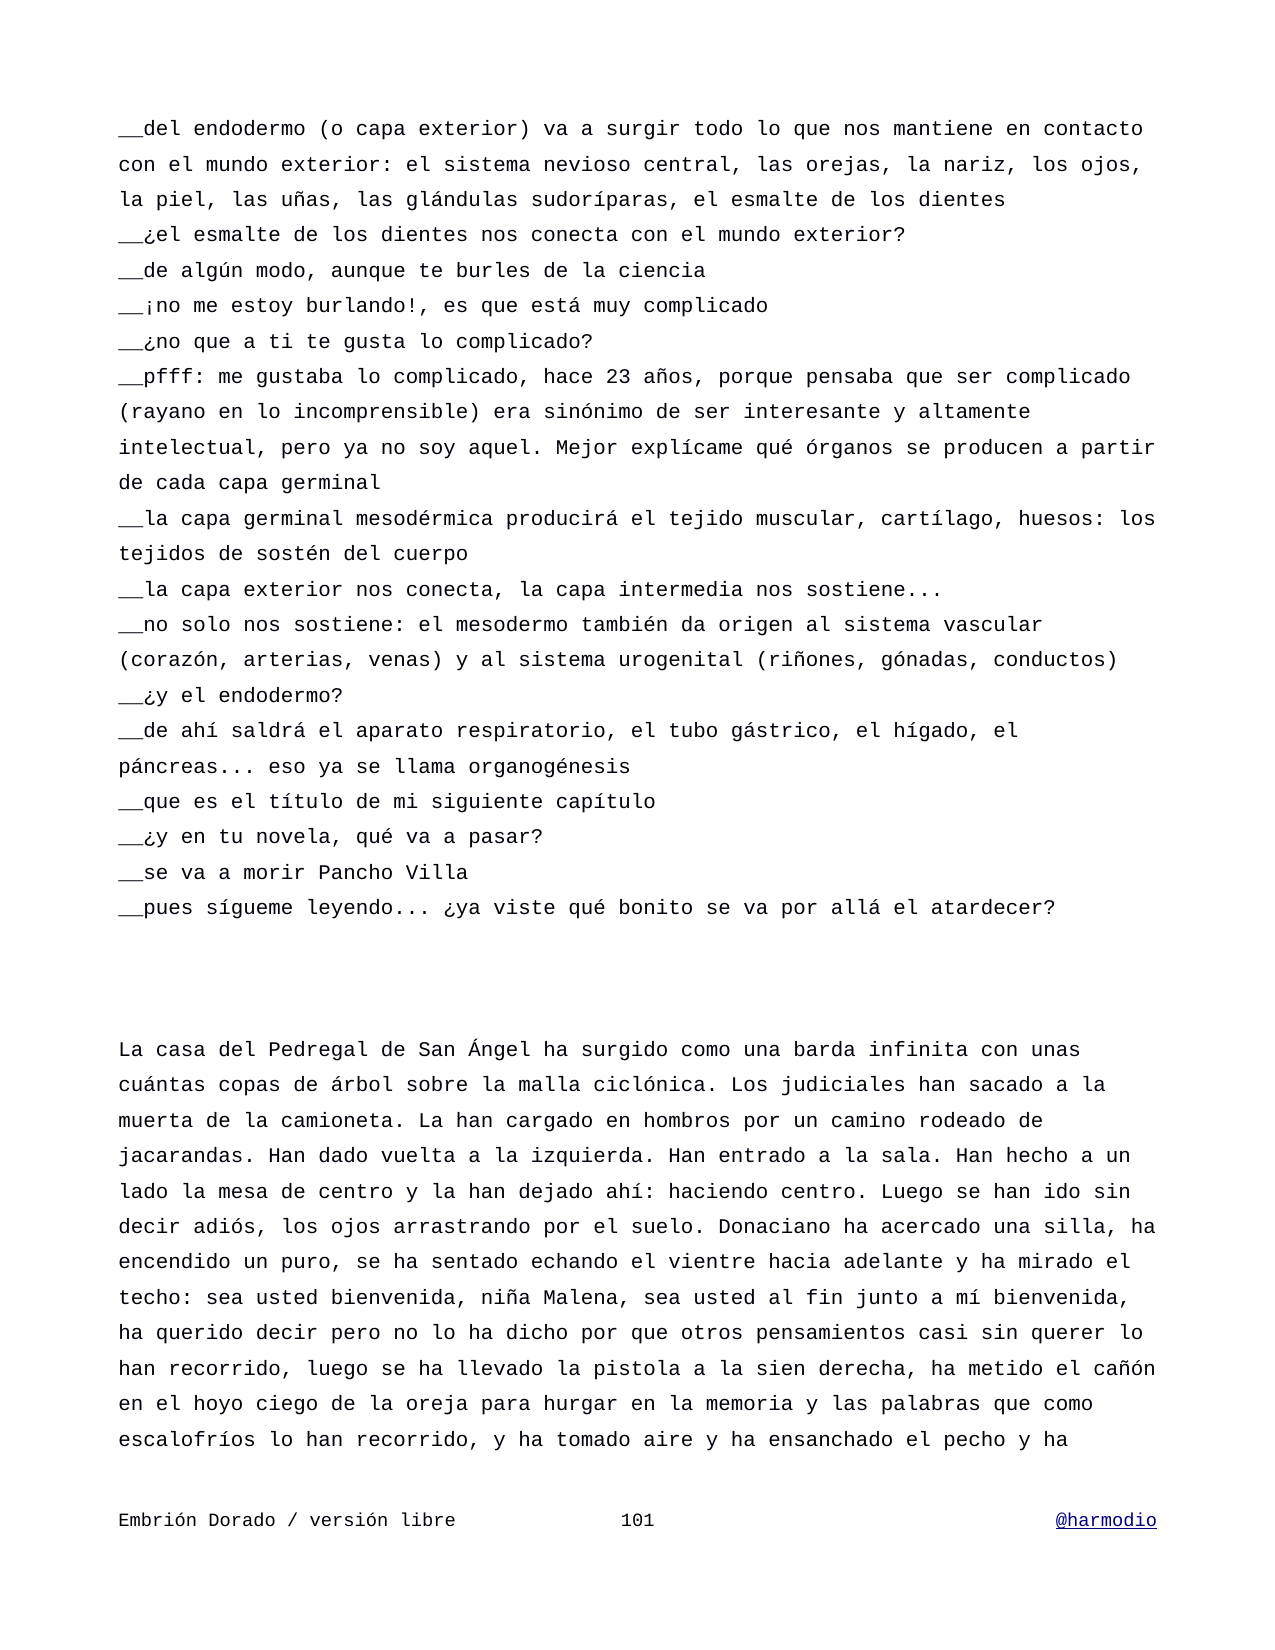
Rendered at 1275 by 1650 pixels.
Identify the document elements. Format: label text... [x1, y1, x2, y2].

text __se va a morir Pancho Villa [118, 862, 1157, 886]
text __la capa exterior nos conecta, la capa intermedia nos sostiene... [118, 578, 1157, 602]
text __de algún modo, aunque te burles de la ciencia [118, 260, 1157, 283]
text __la capa germinal mesodérmica producirá el tejido muscular, cartílago, huesos: los tejidos de sostén del cuerpo [118, 508, 1157, 567]
text __¿y en tu novela, qué va a pasar? [118, 826, 1157, 850]
text __¿y el endodermo? [118, 685, 1157, 708]
text La casa del Pedregal de San Ángel ha surgido como una barda infinita con unas cuántas copas de árbol sobre la malla ciclónica. Los judiciales han sacado a la muerta de la camioneta. La han cargado en hombros por un camino rodeado de jacarandas. Han dado vuelta a la izquierda. Han entrado a la sala. Han hecho a un lado la mesa de centro y la han dejado ahí: haciendo centro. Luego se han ido sin decir adiós, los ojos arrastrando por el suelo. Donaciano ha acercado una silla, ha encendido un puro, se ha sentado echando el vientre hacia adelante y ha mirado el techo: sea usted bienvenida, niña Malena, sea usted al fin junto a mí bienvenida, ha querido decir pero no lo ha dicho por que otros pensamientos casi sin querer lo han recorrido, luego se ha llevado la pistola a la sien derecha, ha metido el cañón en el hoyo ciego de la oreja para hurgar en la memoria y las palabras que como escalofríos lo han recorrido, y ha tomado aire y ha ensanchado el pecho y ha [118, 1039, 1157, 1452]
text __no solo nos sostiene: el mesodermo también da origen al sistema vascular (corazón, arterias, venas) y al sistema urogenital (riñones, gónadas, conductos) [118, 614, 1157, 673]
text __¡no me estoy burlando!, es que está muy complicado [118, 295, 1157, 319]
text __que es el título de mi siguiente capítulo [118, 791, 1157, 815]
text __pfff: me gustaba lo complicado, hace 23 años, porque pensaba que ser complicado (rayano en lo incomprensible) era sinónimo de ser interesante y altamente intelectual, pero ya no soy aquel. Mejor explícame qué órganos se producen a partir de cada capa germinal [118, 366, 1157, 496]
text __¿el esmalte de los dientes nos conecta con el mundo exterior? [118, 224, 1157, 248]
text __¿no que a ti te gusta lo complicado? [118, 331, 1157, 354]
text __del endodermo (o capa exterior) va a surgir todo lo que nos mantiene en contacto con el mundo exterior: el sistema nevioso central, las orejas, la nariz, los ojos, la piel, las uñas, las glándulas sudoríparas, el esmalte de los dientes [118, 118, 1157, 213]
text __de ahí saldrá el aparato respiratorio, el tubo gástrico, el hígado, el páncreas... eso ya se llama organogénesis [118, 720, 1157, 779]
text __pues sígueme leyendo... ¿ya viste qué bonito se va por allá el atardecer? [118, 897, 1157, 921]
